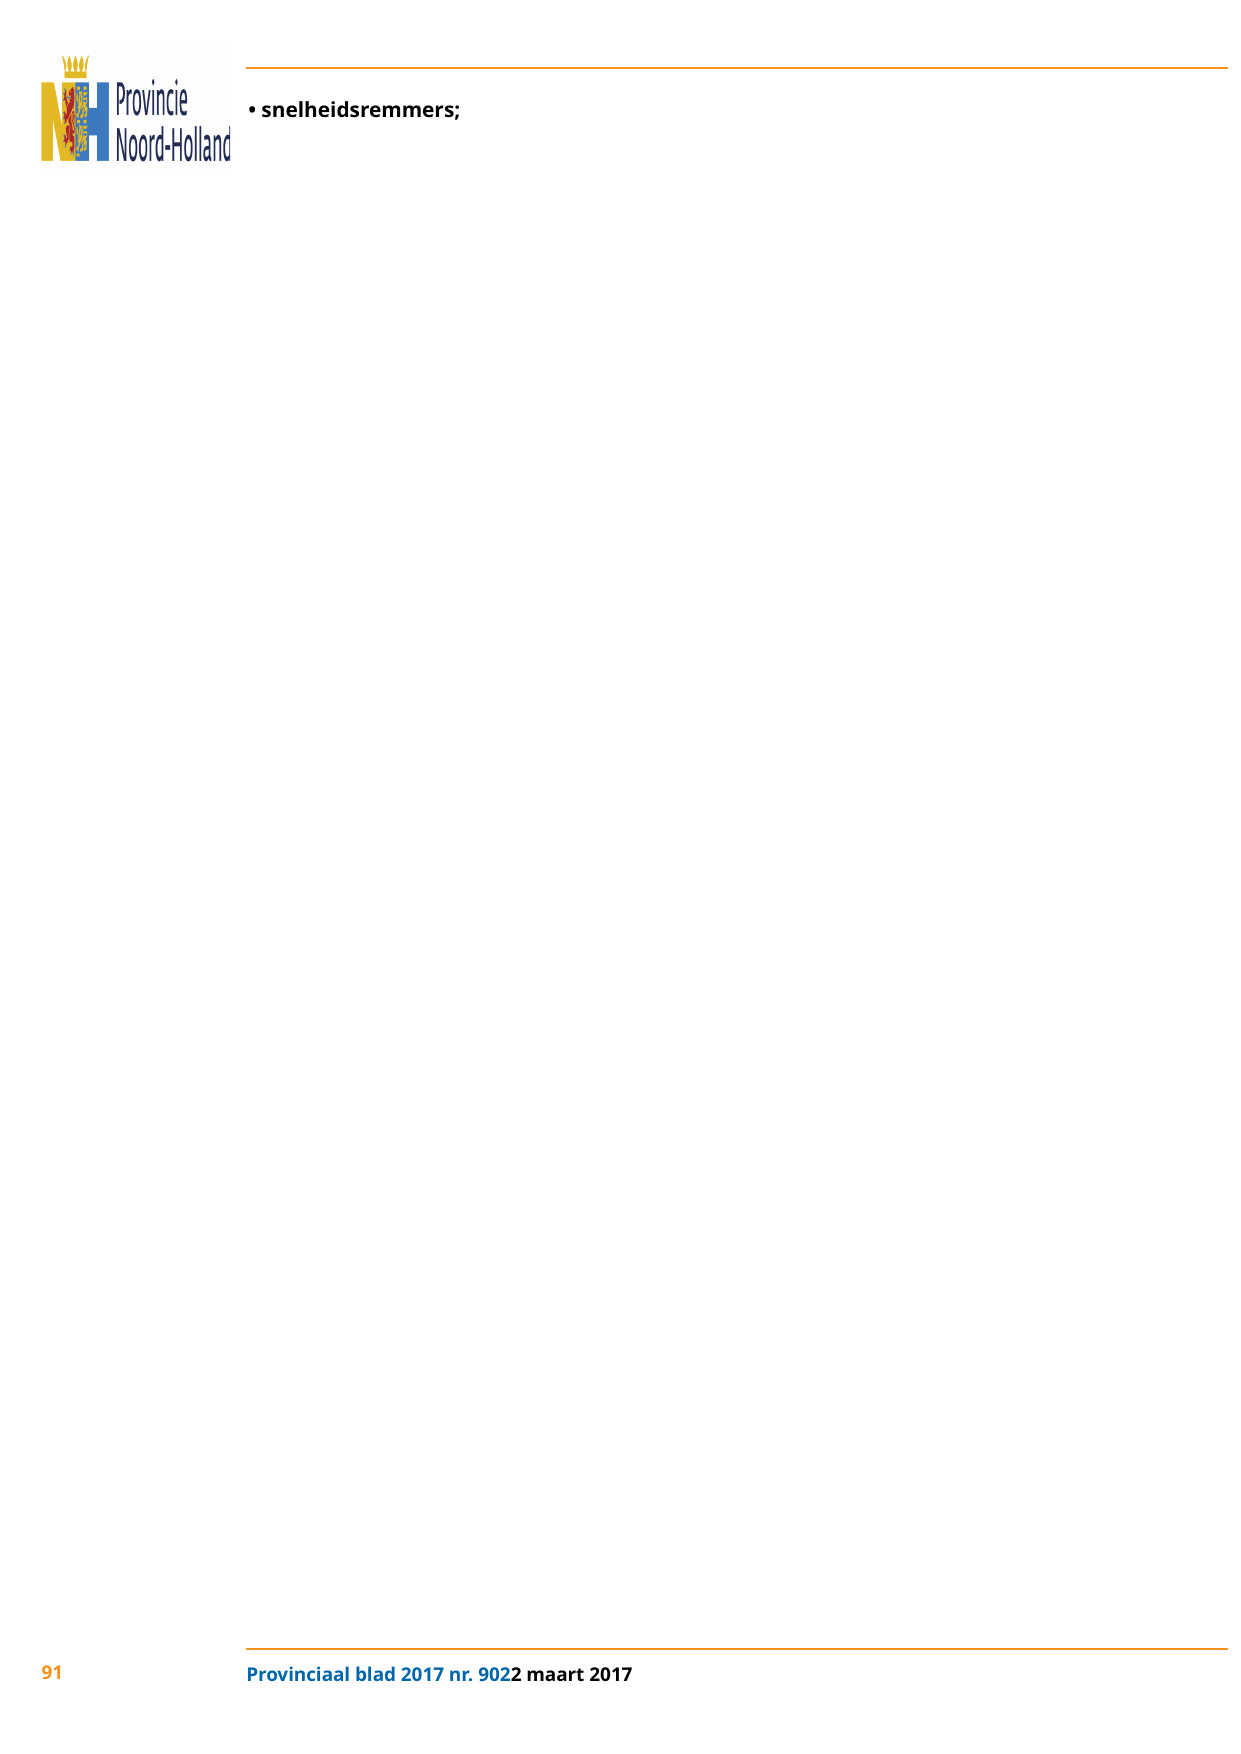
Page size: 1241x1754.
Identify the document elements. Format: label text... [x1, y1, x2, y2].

text • snelheidsremmers; [248, 95, 1152, 123]
picture [41, 47, 231, 172]
